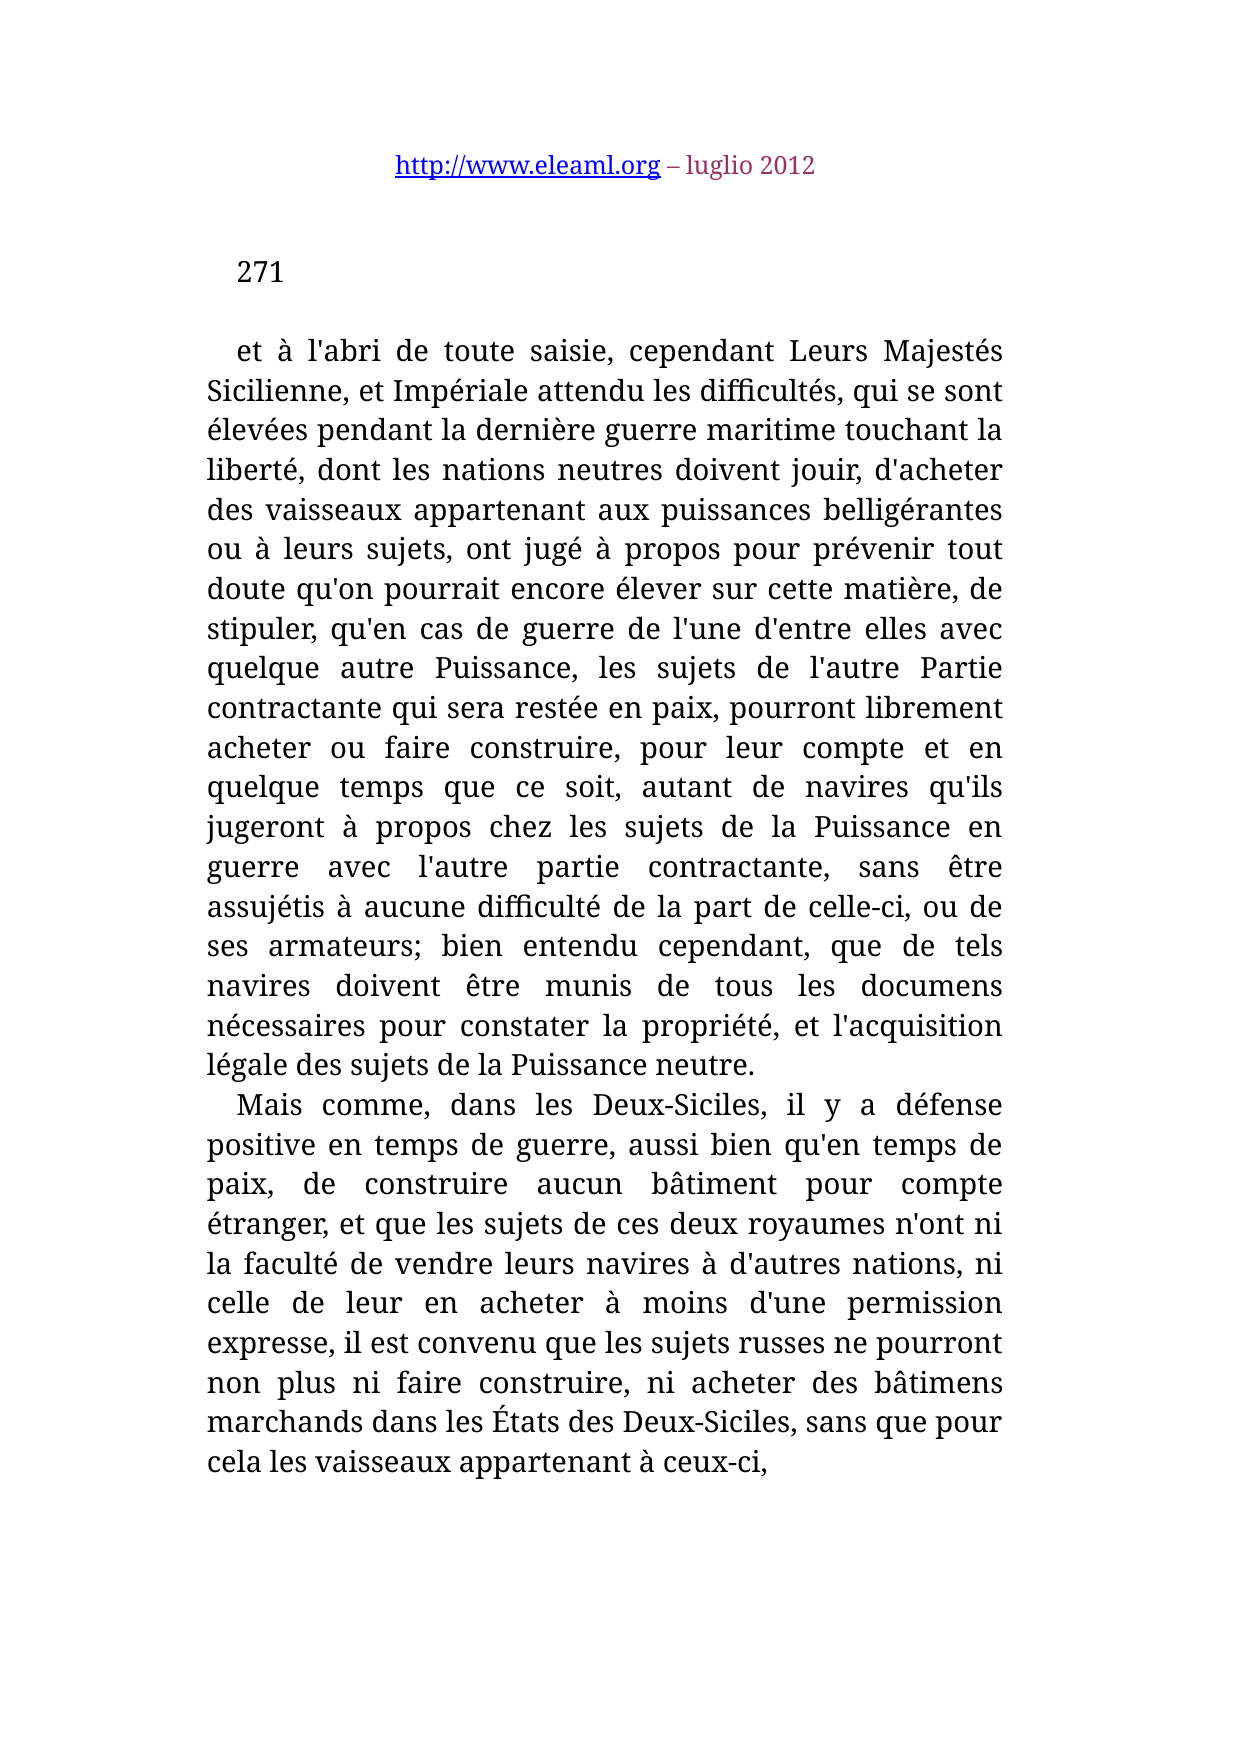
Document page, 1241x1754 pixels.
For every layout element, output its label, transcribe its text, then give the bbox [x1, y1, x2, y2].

text et à l'abri de toute saisie, cependant Leurs Majestés Sicilienne, et Impériale attendu les difficultés, qui se sont élevées pendant la dernière guerre maritime touchant la liberté, dont les nations neutres doivent jouir, d'acheter des vaisseaux appartenant aux puissances belligérantes ou à leurs sujets, ont jugé à propos pour prévenir tout doute qu'on pourrait encore élever sur cette matière, de stipuler, qu'en cas de guerre de l'une d'entre elles avec quelque autre Puissance, les sujets de l'autre Partie contractante qui sera restée en paix, pourront librement acheter ou faire construire, pour leur compte et en quelque temps que ce soit, autant de navires qu'ils jugeront à propos chez les sujets de la Puissance en guerre avec l'autre partie contractante, sans être assujétis à aucune difficulté de la part de celle-ci, ou de ses armateurs; bien entendu cependant, que de tels navires doivent être munis de tous les documens nécessaires pour constater la propriété, et l'acquisition légale des sujets de la Puissance neutre. [207, 330, 1004, 1084]
text Mais comme, dans les Deux-Siciles, il y a défense positive en temps de guerre, aussi bien qu'en temps de paix, de construire aucun bâtiment pour compte étranger, et que les sujets de ces deux royaumes n'ont ni la faculté de vendre leurs navires à d'autres nations, ni celle de leur en acheter à moins d'une permission expresse, il est convenu que les sujets russes ne pourront non plus ni faire construire, ni acheter des bâtimens marchands dans les États des Deux-Siciles, sans que pour cela les vaisseaux appartenant à ceux-ci, [207, 1084, 1004, 1481]
text 271 [207, 251, 1004, 291]
